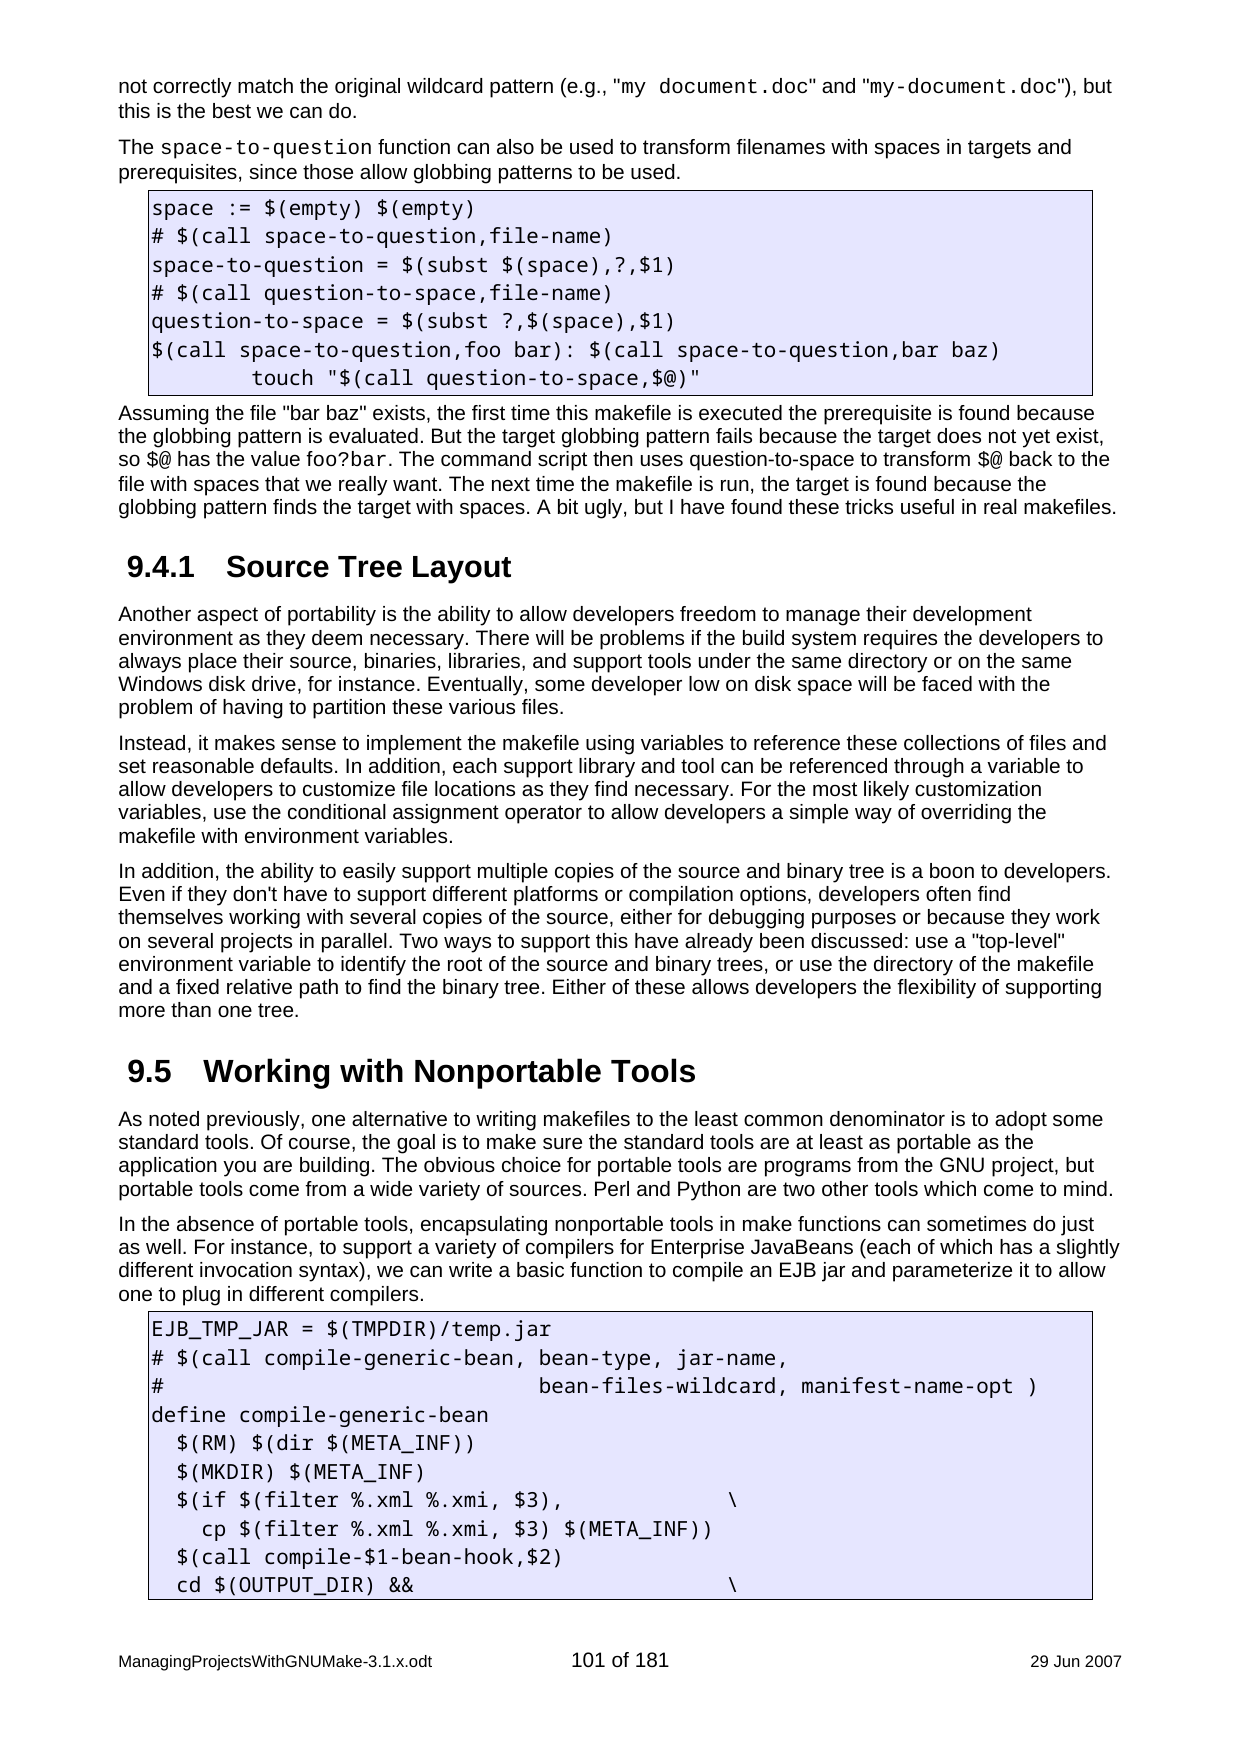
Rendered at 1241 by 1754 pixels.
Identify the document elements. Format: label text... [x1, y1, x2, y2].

subtitle Source Tree Layout [118, 550, 1122, 584]
text $(call space-to-question,foo bar): $(call space-to-question,bar baz) [149, 332, 1092, 360]
text # $(call space-to-question,file-name) [149, 218, 1092, 247]
text $(if $(filter %.xml %.xmi, $3), \ [149, 1482, 1092, 1511]
text # $(call question-to-space,file-name) [149, 275, 1092, 303]
text The space-to-question function can also be used to transform filenames with spaces in targets and prerequisites, since those allow globbing patterns to be used. [118, 135, 1122, 184]
text space := $(empty) $(empty) [149, 191, 1092, 218]
text As noted previously, one alternative to writing makefiles to the least common denominator is to adopt some standard tools. Of course, the goal is to make sure the standard tools are at least as portable as the application you are building. The obvious choice for portable tools are programs from the GNU project, but portable tools come from a wide variety of sources. Perl and Python are two other tools which come to mind. [118, 1107, 1122, 1200]
text space-to-question = $(subst $(space),?,$1) [149, 247, 1092, 275]
text In the absence of portable tools, encapsulating nonportable tools in make functions can sometimes do just as well. For instance, to support a variety of compilers for Enterprise JavaBeans (each of which has a slightly different invocation syntax), we can write a basic function to compile an EJB jar and parameterize it to allow one to plug in different compilers. [118, 1212, 1122, 1305]
text define compile-generic-bean [149, 1397, 1092, 1425]
text cp $(filter %.xml %.xmi, $3) $(META_INF)) [149, 1511, 1092, 1539]
text # bean-files-wildcard, manifest-name-opt ) [149, 1368, 1092, 1397]
subtitle Working with Nonportable Tools [118, 1053, 1122, 1089]
text cd $(OUTPUT_DIR) && \ [149, 1567, 1092, 1599]
text In addition, the ability to easily support multiple copies of the source and binary tree is a boon to developers. Even if they don't have to support different platforms or compilation options, developers often find themselves working with several copies of the source, either for debugging purposes or because they work on several projects in parallel. Two ways to support this have already been discussed: use a "top-level" environment variable to identify the root of the source and binary trees, or use the directory of the makefile and a fixed relative path to find the binary tree. Either of these allows developers the flexibility of supporting more than one tree. [118, 859, 1122, 1022]
text # $(call compile-generic-bean, bean-type, jar-name, [149, 1340, 1092, 1368]
text Instead, it makes sense to implement the makefile using variables to reference these collections of files and set reasonable defaults. In addition, each support library and tool can be referenced through a variable to allow developers to customize file locations as they find necessary. For the most likely customization variables, use the conditional assignment operator to allow developers a simple way of overriding the makefile with environment variables. [118, 731, 1122, 847]
text EJB_TMP_JAR = $(TMPDIR)/temp.jar [149, 1312, 1092, 1340]
text question-to-space = $(subst ?,$(space),$1) [149, 303, 1092, 332]
text $(MKDIR) $(META_INF) [149, 1454, 1092, 1482]
text $(RM) $(dir $(META_INF)) [149, 1425, 1092, 1454]
text Another aspect of portability is the ability to allow developers freedom to manage their development environment as they deem necessary. There will be problems if the build system requires the developers to always place their source, binaries, libraries, and support tools under the same directory or on the same Windows disk drive, for instance. Eventually, some developer low on disk space will be faced with the problem of having to partition these various files. [118, 603, 1122, 719]
text Assuming the file "bar baz" exists, the first time this makefile is executed the prerequisite is found because the globbing pattern is evaluated. But the target globbing pattern fails because the target does not yet exist, so $@ has the value foo?bar. The command script then uses question-to-space to transform $@ back to the file with spaces that we really want. The next time the makefile is run, the target is found because the globbing pattern finds the target with spaces. A bit ugly, but I have found these tricks useful in real makefiles. [118, 401, 1122, 519]
text $(call compile-$1-bean-hook,$2) [149, 1539, 1092, 1567]
text not correctly match the original wildcard pattern (e.g., "my document.doc" and "my-document.doc"), but this is the best we can do. [118, 75, 1122, 123]
text touch "$(call question-to-space,$@)" [149, 360, 1092, 395]
